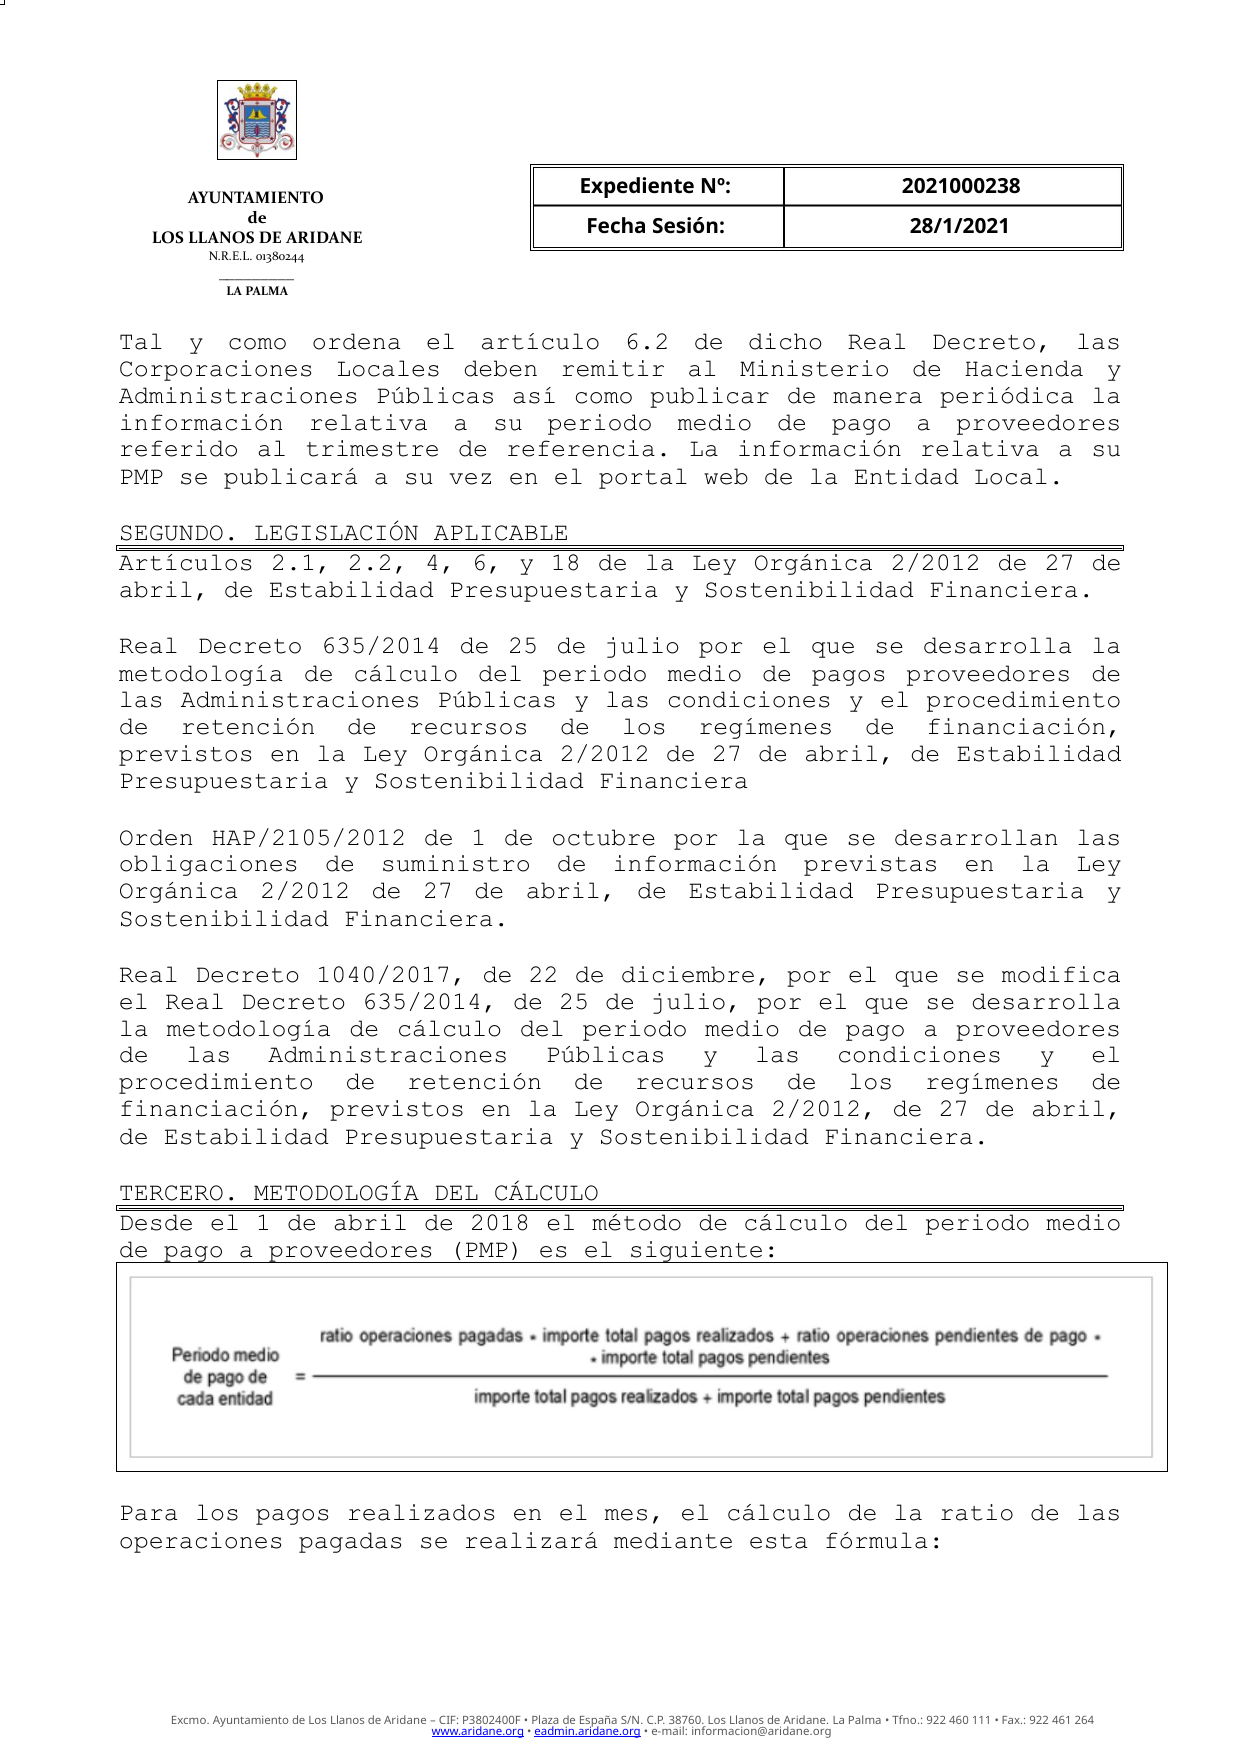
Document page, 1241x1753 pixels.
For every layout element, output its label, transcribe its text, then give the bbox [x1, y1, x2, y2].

picture [117, 1263, 1167, 1471]
text obligaciones de suministro de información previstas en la Ley [119, 851, 1146, 877]
text LA PALMA [226, 286, 317, 298]
text Tal y como ordena el artículo 6.2 de dicho Real Decreto, las [119, 327, 1146, 355]
text de pago a proveedores (PMP) es el siguiente: [119, 1236, 1146, 1263]
text 2021000238 [902, 173, 1059, 198]
text previstos en la Ley Orgánica 2/2012 de 27 de abril, de Estabilidad [119, 740, 1146, 767]
picture [117, 546, 1123, 550]
picture [218, 81, 296, 159]
text Orgánica 2/2012 de 27 de abril, de Estabilidad Presupuestaria y [119, 877, 1146, 904]
text 28/1/2021 [909, 214, 1059, 239]
text TERCERO. METODOLOGÍA DEL CÁLCULO [119, 1177, 1146, 1206]
text metodología de cálculo del periodo medio de pagos proveedores de [119, 660, 1146, 686]
text la metodología de cálculo del periodo medio de pago a proveedores [119, 1015, 1146, 1042]
text SEGUNDO. LEGISLACIÓN APLICABLE [119, 518, 1146, 546]
text www.aridane.org • eadmin.aridane.org • e-mail: informacion@aridane.org [431, 1724, 834, 1738]
text Real Decreto 1040/2017, de 22 de diciembre, por el que se modifica [119, 959, 1146, 988]
text Corporaciones Locales deben remitir al Ministerio de Hacienda y [119, 355, 1146, 382]
text procedimiento de retención de recursos de los regímenes de [119, 1068, 1146, 1095]
text _ [219, 266, 226, 279]
text el Real Decreto 635/2014, de 25 de julio, por el que se desarrolla [119, 988, 1146, 1015]
text LOS LLANOS DE ARIDANE [152, 230, 387, 247]
text Para los pagos realizados en el mes, el cálculo de la ratio de las [119, 1498, 1146, 1526]
text PMP se publicará a su vez en el portal web de la Entidad Local. [119, 462, 1146, 490]
text financiación, previstos en la Ley Orgánica 2/2012, de 27 de abril, [119, 1095, 1146, 1122]
text información relativa a su periodo medio de pago a proveedores [119, 408, 1146, 435]
picture [117, 1206, 1123, 1210]
text AYUNTAMIENTO [188, 190, 387, 207]
text de retención de recursos de los regímenes de financiación, [119, 713, 1146, 740]
text _ [317, 266, 327, 282]
text Orden HAP/2105/2012 de 1 de octubre por la que se desarrollan las [119, 822, 1146, 851]
text Sostenibilidad Financiera. [119, 904, 1146, 932]
text de Estabilidad Presupuestaria y Sostenibilidad Financiera. [119, 1122, 1146, 1150]
text de las Administraciones Públicas y las condiciones y el [119, 1042, 1146, 1068]
text N.R.E.L. 01380244 [208, 250, 327, 262]
text las Administraciones Públicas y las condiciones y el procedimiento [119, 686, 1146, 713]
picture [531, 165, 1123, 250]
text operaciones pagadas se realizará mediante esta fórmula: [119, 1526, 1146, 1554]
text referido al trimestre de referencia. La información relativa a su [119, 435, 1146, 462]
text Desde el 1 de abril de 2018 el método de cálculo del periodo medio [119, 1207, 1146, 1236]
text Real Decreto 635/2014 de 25 de julio por el que se desarrolla la [119, 631, 1146, 660]
text abril, de Estabilidad Presupuestaria y Sostenibilidad Financiera. [119, 576, 1146, 603]
text Expediente Nº: [579, 173, 761, 198]
text Fecha Sesión: [586, 214, 761, 239]
text Presupuestaria y Sostenibilidad Financiera [119, 767, 1146, 794]
text Artículos 2.1, 2.2, 4, 6, y 18 de la Ley Orgánica 2/2012 de 27 de [119, 547, 1146, 576]
text Administraciones Públicas así como publicar de manera periódica la [119, 382, 1146, 408]
text ________ [226, 266, 317, 282]
text de [247, 210, 387, 227]
text Excmo. Ayuntamiento de Los Llanos de Aridane – CIF: P3802400F • Plaza de España S/N. C.P. 38760. Los Llanos de Aridane. La Palma • Tfno.: 922 460 111 • Fax.: 922 461 264 [171, 1713, 1095, 1727]
